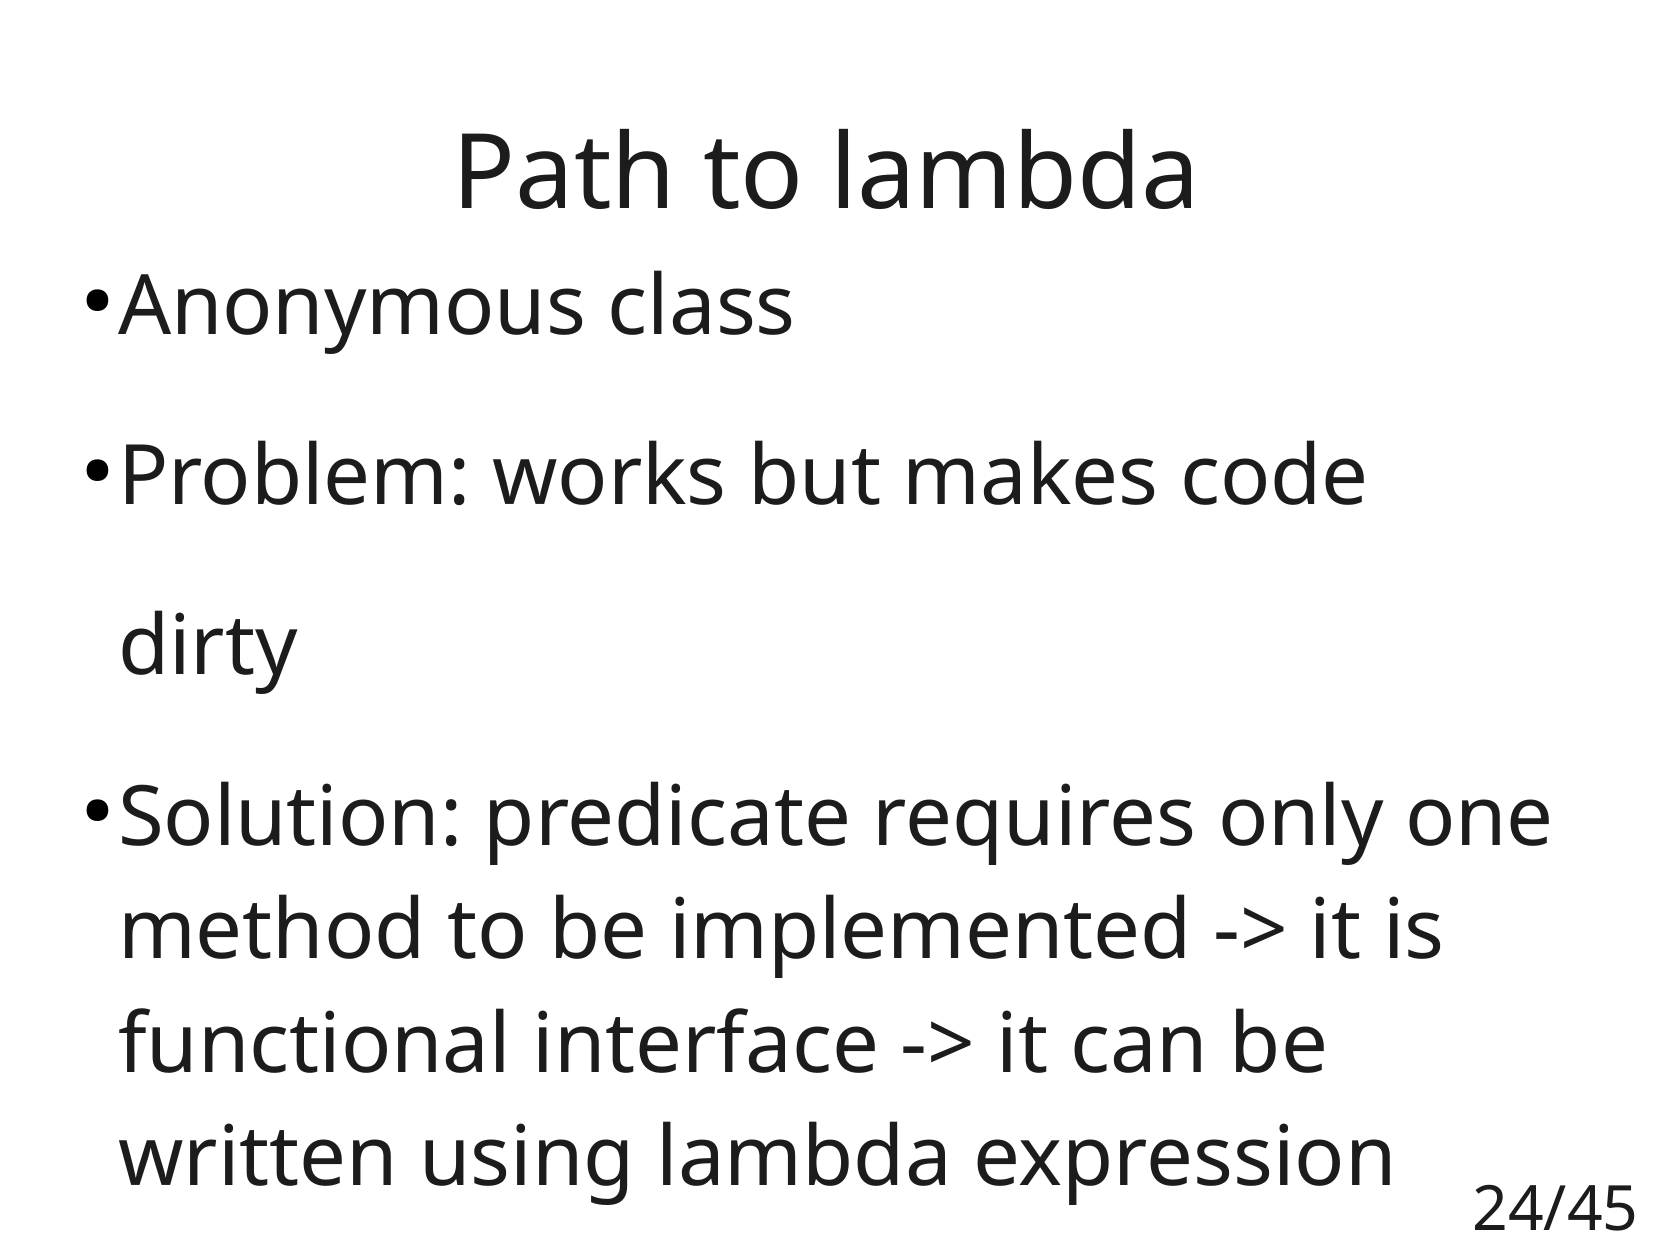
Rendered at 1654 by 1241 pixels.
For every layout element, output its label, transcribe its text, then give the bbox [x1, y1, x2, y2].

subtitle Anonymous class Problem: works but makes code dirty Solution: predicate requires only one method to be implemented -> it is functional interface -> it can be written using lambda expression [82, 290, 1571, 1109]
title Path to lambda [82, 64, 1571, 272]
text_box <numer>/45 [1071, 1155, 1654, 1241]
